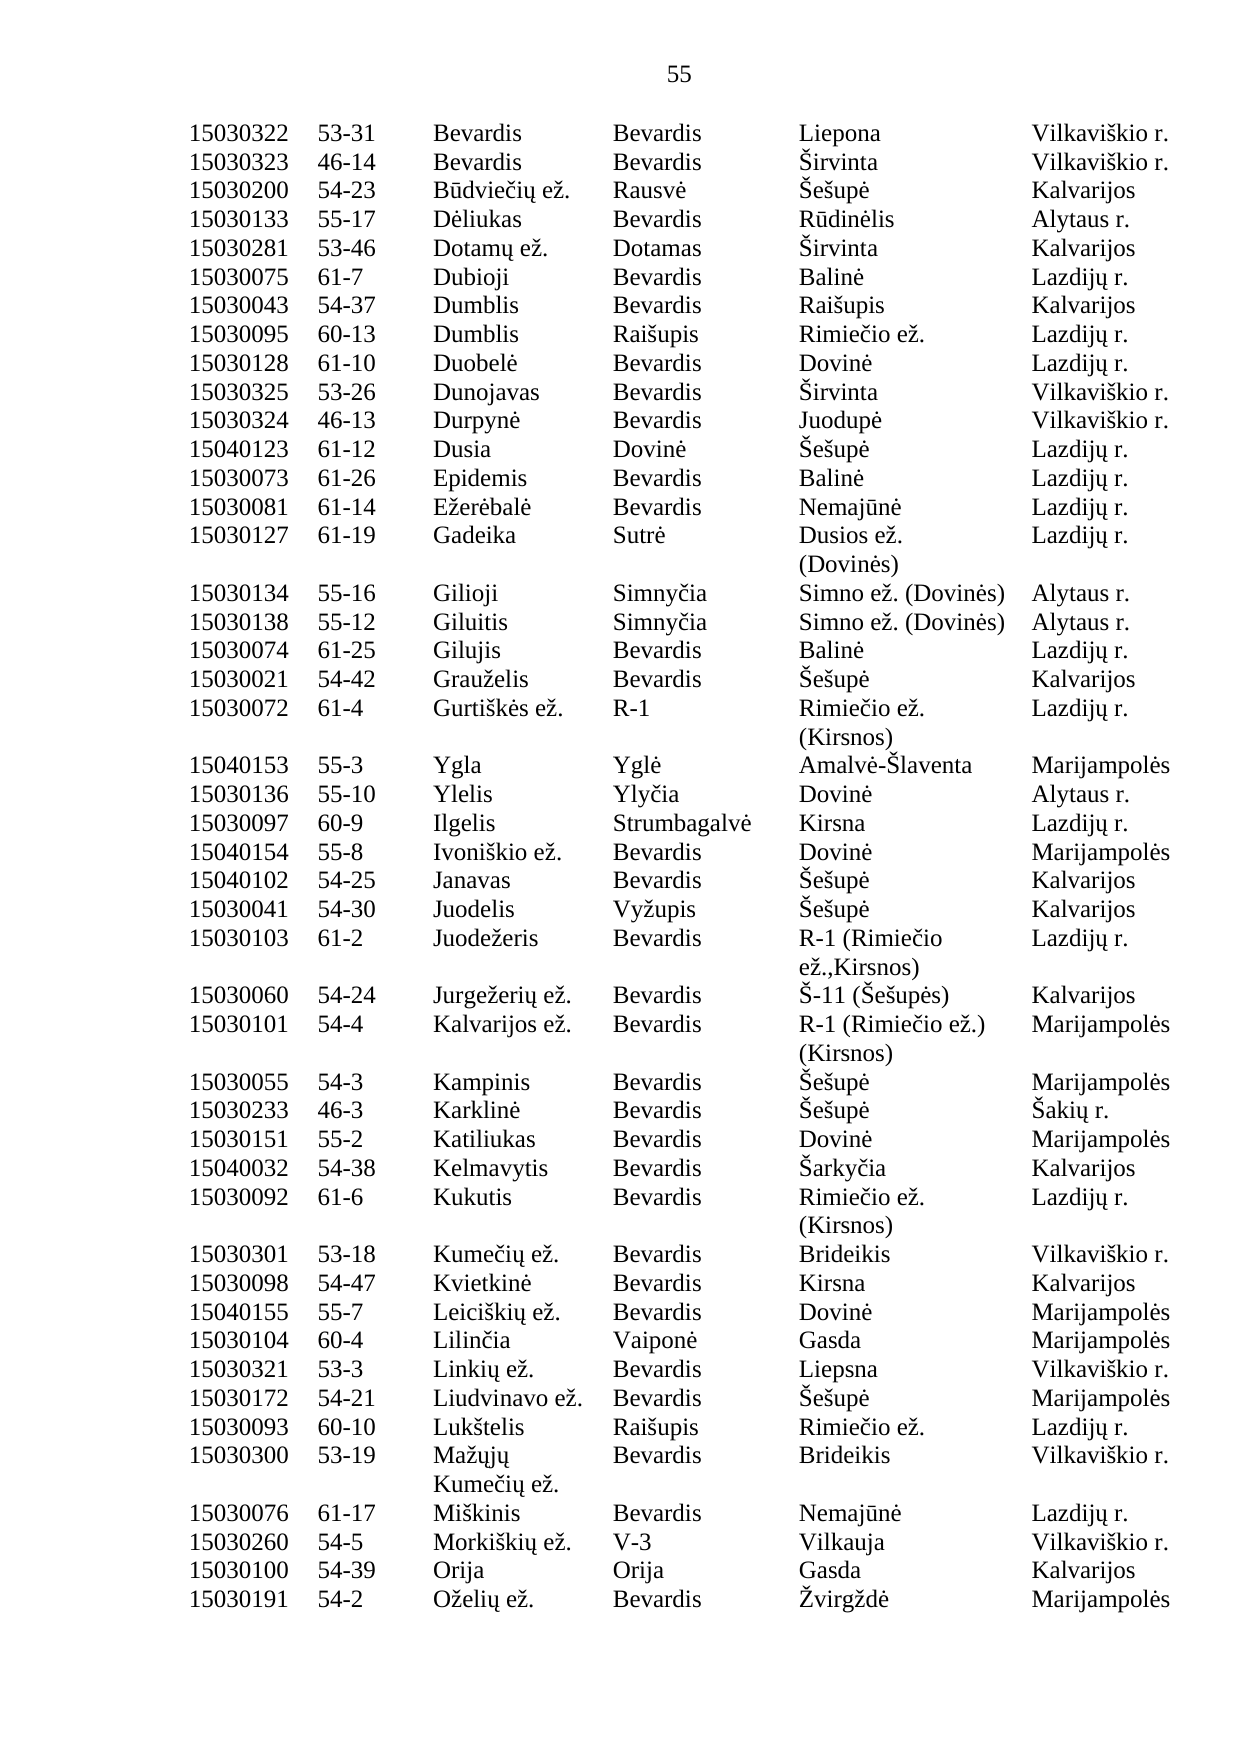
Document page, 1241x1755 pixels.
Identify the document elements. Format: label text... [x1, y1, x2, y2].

table_cell Juodupė [788, 406, 1020, 434]
table_cell Dotamų ež. [422, 233, 601, 262]
table_cell Kumečių ež. [422, 1239, 601, 1268]
table_cell Alytaus r. [1020, 607, 1188, 636]
table_cell 15030301 [177, 1239, 306, 1268]
table_cell 15030098 [177, 1268, 306, 1297]
table_cell 15030127 [177, 521, 306, 578]
table_cell Mažųjų Kumečių ež. [422, 1441, 601, 1498]
table_cell 15040155 [177, 1297, 306, 1326]
table_cell 15030260 [177, 1527, 306, 1556]
table_cell Bevardis [601, 1009, 787, 1067]
table_cell Bevardis [601, 923, 787, 981]
table_cell Yglė [601, 751, 787, 779]
table_cell Vilkaviškio r. [1020, 1527, 1188, 1556]
table_cell Lazdijų r. [1020, 434, 1188, 463]
table_cell 54-5 [306, 1527, 422, 1556]
table_cell 55-12 [306, 607, 422, 636]
table_cell Kalvarijos [1020, 981, 1188, 1009]
table_cell Orija [601, 1556, 787, 1584]
table_cell Bevardis [601, 866, 787, 894]
table_cell Bevardis [601, 204, 787, 233]
table_cell Būdviečių ež. [422, 176, 601, 204]
table_cell 15030324 [177, 406, 306, 434]
table_cell Dotamas [601, 233, 787, 262]
table_cell 15030081 [177, 492, 306, 521]
table_cell 54-23 [306, 176, 422, 204]
table_cell Kalvarijos [1020, 1556, 1188, 1584]
table_cell Sutrė [601, 521, 787, 578]
table_cell Šešupė [788, 176, 1020, 204]
table_cell Bevardis [601, 1383, 787, 1412]
table_cell 54-2 [306, 1584, 422, 1613]
table_cell 54-3 [306, 1067, 422, 1096]
table_cell 55-2 [306, 1124, 422, 1153]
table_cell Bevardis [601, 636, 787, 664]
table_cell 15030104 [177, 1326, 306, 1354]
table_cell 54-25 [306, 866, 422, 894]
table_cell 55-7 [306, 1297, 422, 1326]
table_cell Simnyčia [601, 578, 787, 607]
table_cell Bevardis [601, 1182, 787, 1239]
table_cell Ilgelis [422, 808, 601, 837]
table_cell Gurtiškės ež. [422, 693, 601, 751]
table_cell 15030073 [177, 463, 306, 492]
table_cell 15030133 [177, 204, 306, 233]
table_cell Rimiečio ež. (Kirsnos) [788, 693, 1020, 751]
table_cell Vyžupis [601, 894, 787, 923]
table_cell Simno ež. (Dovinės) [788, 578, 1020, 607]
table_cell 15030134 [177, 578, 306, 607]
table_cell 15040102 [177, 866, 306, 894]
table_cell Kalvarijos [1020, 664, 1188, 693]
table_cell Liepona [788, 118, 1020, 147]
table_cell 53-3 [306, 1354, 422, 1383]
table_cell Dunojavas [422, 377, 601, 406]
table_cell 55-10 [306, 779, 422, 808]
table_cell 15030021 [177, 664, 306, 693]
table_cell Dumblis [422, 291, 601, 319]
table_cell 46-14 [306, 147, 422, 176]
table_cell Bevardis [601, 1067, 787, 1096]
table_cell 15030101 [177, 1009, 306, 1067]
table_cell 61-12 [306, 434, 422, 463]
table_cell V-3 [601, 1527, 787, 1556]
table_cell 54-24 [306, 981, 422, 1009]
table_cell Bevardis [601, 664, 787, 693]
table_cell 15030093 [177, 1412, 306, 1441]
table_cell Amalvė-Šlaventa [788, 751, 1020, 779]
table_cell Karklinė [422, 1096, 601, 1124]
table_cell Raišupis [601, 1412, 787, 1441]
table_cell Lukštelis [422, 1412, 601, 1441]
table_cell Kukutis [422, 1182, 601, 1239]
table_cell Lazdijų r. [1020, 1498, 1188, 1527]
table_cell Juodelis [422, 894, 601, 923]
table_cell Giluitis [422, 607, 601, 636]
table_cell Ivoniškio ež. [422, 837, 601, 866]
table_cell Jurgežerių ež. [422, 981, 601, 1009]
table_cell Duobelė [422, 348, 601, 377]
table_cell Kalvarijos ež. [422, 1009, 601, 1067]
table_cell Šešupė [788, 894, 1020, 923]
table_cell 15030100 [177, 1556, 306, 1584]
table_cell R-1 [601, 693, 787, 751]
table_cell Dovinė [788, 837, 1020, 866]
table_cell Kirsna [788, 808, 1020, 837]
table_cell Gilujis [422, 636, 601, 664]
table_cell Linkių ež. [422, 1354, 601, 1383]
table_cell 53-46 [306, 233, 422, 262]
table_cell Šakių r. [1020, 1096, 1188, 1124]
table_cell Vilkaviškio r. [1020, 1239, 1188, 1268]
table_cell Bevardis [601, 406, 787, 434]
table_cell 46-13 [306, 406, 422, 434]
table_cell Lazdijų r. [1020, 319, 1188, 348]
table_cell 15030072 [177, 693, 306, 751]
table_cell Bevardis [601, 1297, 787, 1326]
table_cell Simnyčia [601, 607, 787, 636]
table_cell 54-30 [306, 894, 422, 923]
table_cell 61-4 [306, 693, 422, 751]
table_cell Balinė [788, 463, 1020, 492]
table_cell Bevardis [601, 1153, 787, 1182]
table_cell Marijampolės [1020, 1067, 1188, 1096]
table_cell Kampinis [422, 1067, 601, 1096]
table_cell Šešupė [788, 1383, 1020, 1412]
table_cell Raišupis [788, 291, 1020, 319]
table_cell 54-42 [306, 664, 422, 693]
table_cell Dovinė [788, 1124, 1020, 1153]
table_cell Bevardis [601, 1239, 787, 1268]
table_cell 15040153 [177, 751, 306, 779]
table_cell Dusios ež. (Dovinės) [788, 521, 1020, 578]
table_cell 15030092 [177, 1182, 306, 1239]
table_cell 15030075 [177, 262, 306, 291]
table_cell Marijampolės [1020, 837, 1188, 866]
table_cell Bevardis [601, 1441, 787, 1498]
table_cell Ylelis [422, 779, 601, 808]
table_cell Kvietkinė [422, 1268, 601, 1297]
table_cell Dovinė [788, 1297, 1020, 1326]
table_cell 15030325 [177, 377, 306, 406]
table_cell Orija [422, 1556, 601, 1584]
table_cell Šarkyčia [788, 1153, 1020, 1182]
table_cell Šešupė [788, 1096, 1020, 1124]
table_cell R-1 (Rimiečio ež.) (Kirsnos) [788, 1009, 1020, 1067]
table_cell Nemajūnė [788, 1498, 1020, 1527]
table_cell Gasda [788, 1326, 1020, 1354]
table_cell Lilinčia [422, 1326, 601, 1354]
table_cell Kalvarijos [1020, 1268, 1188, 1297]
table_cell Šešupė [788, 866, 1020, 894]
table_cell Alytaus r. [1020, 578, 1188, 607]
table_cell Strumbagalvė [601, 808, 787, 837]
table_cell Dubioji [422, 262, 601, 291]
table_cell Marijampolės [1020, 751, 1188, 779]
table_cell 60-10 [306, 1412, 422, 1441]
table_cell Rausvė [601, 176, 787, 204]
table_cell Alytaus r. [1020, 204, 1188, 233]
table_cell Šešupė [788, 1067, 1020, 1096]
table_cell 15030055 [177, 1067, 306, 1096]
table_cell Bevardis [601, 291, 787, 319]
table_cell 15040032 [177, 1153, 306, 1182]
table_cell 61-6 [306, 1182, 422, 1239]
table_cell Ežerėbalė [422, 492, 601, 521]
table_cell Gilioji [422, 578, 601, 607]
table_cell Leiciškių ež. [422, 1297, 601, 1326]
table_cell 60-9 [306, 808, 422, 837]
table_cell 54-4 [306, 1009, 422, 1067]
table_cell Kelmavytis [422, 1153, 601, 1182]
table_cell Vilkaviškio r. [1020, 377, 1188, 406]
table_cell Katiliukas [422, 1124, 601, 1153]
table_cell 15030074 [177, 636, 306, 664]
table_cell Rimiečio ež. [788, 319, 1020, 348]
table_cell Liudvinavo ež. [422, 1383, 601, 1412]
table_cell 61-25 [306, 636, 422, 664]
table_cell 61-2 [306, 923, 422, 981]
table_cell Morkiškių ež. [422, 1527, 601, 1556]
table_cell Vilkaviškio r. [1020, 1354, 1188, 1383]
table_cell Ygla [422, 751, 601, 779]
table_cell Vilkaviškio r. [1020, 406, 1188, 434]
table_cell Lazdijų r. [1020, 492, 1188, 521]
table_cell Liepsna [788, 1354, 1020, 1383]
table_cell Lazdijų r. [1020, 808, 1188, 837]
table_cell 15030076 [177, 1498, 306, 1527]
table_cell 15030172 [177, 1383, 306, 1412]
table_cell Brideikis [788, 1239, 1020, 1268]
table_cell 55-8 [306, 837, 422, 866]
table_cell Epidemis [422, 463, 601, 492]
table_cell Marijampolės [1020, 1297, 1188, 1326]
table_cell 15030300 [177, 1441, 306, 1498]
table_cell Gasda [788, 1556, 1020, 1584]
table_cell Lazdijų r. [1020, 693, 1188, 751]
table_cell Bevardis [601, 1124, 787, 1153]
table_cell 53-19 [306, 1441, 422, 1498]
table_cell Bevardis [601, 262, 787, 291]
table_cell Juodežeris [422, 923, 601, 981]
table_cell 15030191 [177, 1584, 306, 1613]
table_cell 15030138 [177, 607, 306, 636]
table_cell 60-4 [306, 1326, 422, 1354]
table_cell Vilkauja [788, 1527, 1020, 1556]
table_cell Rūdinėlis [788, 204, 1020, 233]
table_cell R-1 (Rimiečio ež.,Kirsnos) [788, 923, 1020, 981]
table_cell 61-26 [306, 463, 422, 492]
table_cell Dumblis [422, 319, 601, 348]
table_cell 15030233 [177, 1096, 306, 1124]
table_cell Širvinta [788, 377, 1020, 406]
table_cell Vilkaviškio r. [1020, 147, 1188, 176]
table_cell 53-18 [306, 1239, 422, 1268]
table_cell Lazdijų r. [1020, 1182, 1188, 1239]
table_cell Balinė [788, 636, 1020, 664]
table_cell 15040123 [177, 434, 306, 463]
table_cell 60-13 [306, 319, 422, 348]
table_cell Lazdijų r. [1020, 521, 1188, 578]
table_cell 54-37 [306, 291, 422, 319]
table_cell Lazdijų r. [1020, 636, 1188, 664]
table_cell Brideikis [788, 1441, 1020, 1498]
table_cell 54-39 [306, 1556, 422, 1584]
table_cell Bevardis [601, 1354, 787, 1383]
table_cell Lazdijų r. [1020, 262, 1188, 291]
table_cell Bevardis [601, 118, 787, 147]
table_cell Šešupė [788, 664, 1020, 693]
table_cell Lazdijų r. [1020, 1412, 1188, 1441]
table_cell Simno ež. (Dovinės) [788, 607, 1020, 636]
table_cell Rimiečio ež. (Kirsnos) [788, 1182, 1020, 1239]
table_cell 61-17 [306, 1498, 422, 1527]
table_cell Bevardis [601, 1498, 787, 1527]
table_cell 15030043 [177, 291, 306, 319]
table_cell Raišupis [601, 319, 787, 348]
table_cell Ylyčia [601, 779, 787, 808]
table_cell Bevardis [601, 463, 787, 492]
table_cell Rimiečio ež. [788, 1412, 1020, 1441]
table_cell 54-21 [306, 1383, 422, 1412]
table_cell Kalvarijos [1020, 866, 1188, 894]
table_cell Marijampolės [1020, 1124, 1188, 1153]
table_cell Dovinė [601, 434, 787, 463]
table_cell Kirsna [788, 1268, 1020, 1297]
table_cell 15030097 [177, 808, 306, 837]
table_cell Lazdijų r. [1020, 463, 1188, 492]
table_cell Durpynė [422, 406, 601, 434]
table_cell 61-7 [306, 262, 422, 291]
table_cell 15030136 [177, 779, 306, 808]
table_cell 55-16 [306, 578, 422, 607]
table_cell Bevardis [601, 377, 787, 406]
table_cell 15030323 [177, 147, 306, 176]
table_cell Dėliukas [422, 204, 601, 233]
table_cell Kalvarijos [1020, 894, 1188, 923]
table_cell 15030200 [177, 176, 306, 204]
table_cell 46-3 [306, 1096, 422, 1124]
table_cell 15030322 [177, 118, 306, 147]
table_cell Bevardis [601, 1268, 787, 1297]
table_cell Kalvarijos [1020, 176, 1188, 204]
table_cell 55-17 [306, 204, 422, 233]
table_cell Dusia [422, 434, 601, 463]
table_cell Grauželis [422, 664, 601, 693]
table_cell Bevardis [601, 348, 787, 377]
table_cell 61-14 [306, 492, 422, 521]
table_cell Lazdijų r. [1020, 923, 1188, 981]
table_cell Marijampolės [1020, 1009, 1188, 1067]
table_cell Kalvarijos [1020, 1153, 1188, 1182]
table_cell 54-47 [306, 1268, 422, 1297]
table_cell 61-10 [306, 348, 422, 377]
table_cell 15030321 [177, 1354, 306, 1383]
table_cell Marijampolės [1020, 1584, 1188, 1613]
table_cell Bevardis [422, 147, 601, 176]
table_cell Bevardis [601, 837, 787, 866]
table_cell 15030041 [177, 894, 306, 923]
table_cell Bevardis [422, 118, 601, 147]
table_cell Gadeika [422, 521, 601, 578]
table_cell Bevardis [601, 1584, 787, 1613]
table_cell 15030103 [177, 923, 306, 981]
table_cell 55-3 [306, 751, 422, 779]
table_cell 61-19 [306, 521, 422, 578]
table_cell Bevardis [601, 981, 787, 1009]
table_cell Žvirgždė [788, 1584, 1020, 1613]
table_cell 53-31 [306, 118, 422, 147]
table_cell Širvinta [788, 233, 1020, 262]
table_cell Šešupė [788, 434, 1020, 463]
table_cell 15030128 [177, 348, 306, 377]
table_cell Nemajūnė [788, 492, 1020, 521]
table_cell Bevardis [601, 147, 787, 176]
table_cell Oželių ež. [422, 1584, 601, 1613]
table_cell Š-11 (Šešupės) [788, 981, 1020, 1009]
table_cell Širvinta [788, 147, 1020, 176]
table_cell Kalvarijos [1020, 233, 1188, 262]
table_cell Kalvarijos [1020, 291, 1188, 319]
table_cell Miškinis [422, 1498, 601, 1527]
table_cell Bevardis [601, 492, 787, 521]
table_cell Dovinė [788, 779, 1020, 808]
table_cell Marijampolės [1020, 1383, 1188, 1412]
table_cell Marijampolės [1020, 1326, 1188, 1354]
table_cell Balinė [788, 262, 1020, 291]
table_cell Dovinė [788, 348, 1020, 377]
table_cell 54-38 [306, 1153, 422, 1182]
table_cell Bevardis [601, 1096, 787, 1124]
table_cell 15030060 [177, 981, 306, 1009]
table_cell 15040154 [177, 837, 306, 866]
table_cell 15030095 [177, 319, 306, 348]
table_cell 15030281 [177, 233, 306, 262]
table_cell 15030151 [177, 1124, 306, 1153]
table_cell Alytaus r. [1020, 779, 1188, 808]
table_cell 53-26 [306, 377, 422, 406]
table_cell Janavas [422, 866, 601, 894]
table_cell Vilkaviškio r. [1020, 118, 1188, 147]
table_cell Vilkaviškio r. [1020, 1441, 1188, 1498]
table_cell Vaiponė [601, 1326, 787, 1354]
table_cell Lazdijų r. [1020, 348, 1188, 377]
